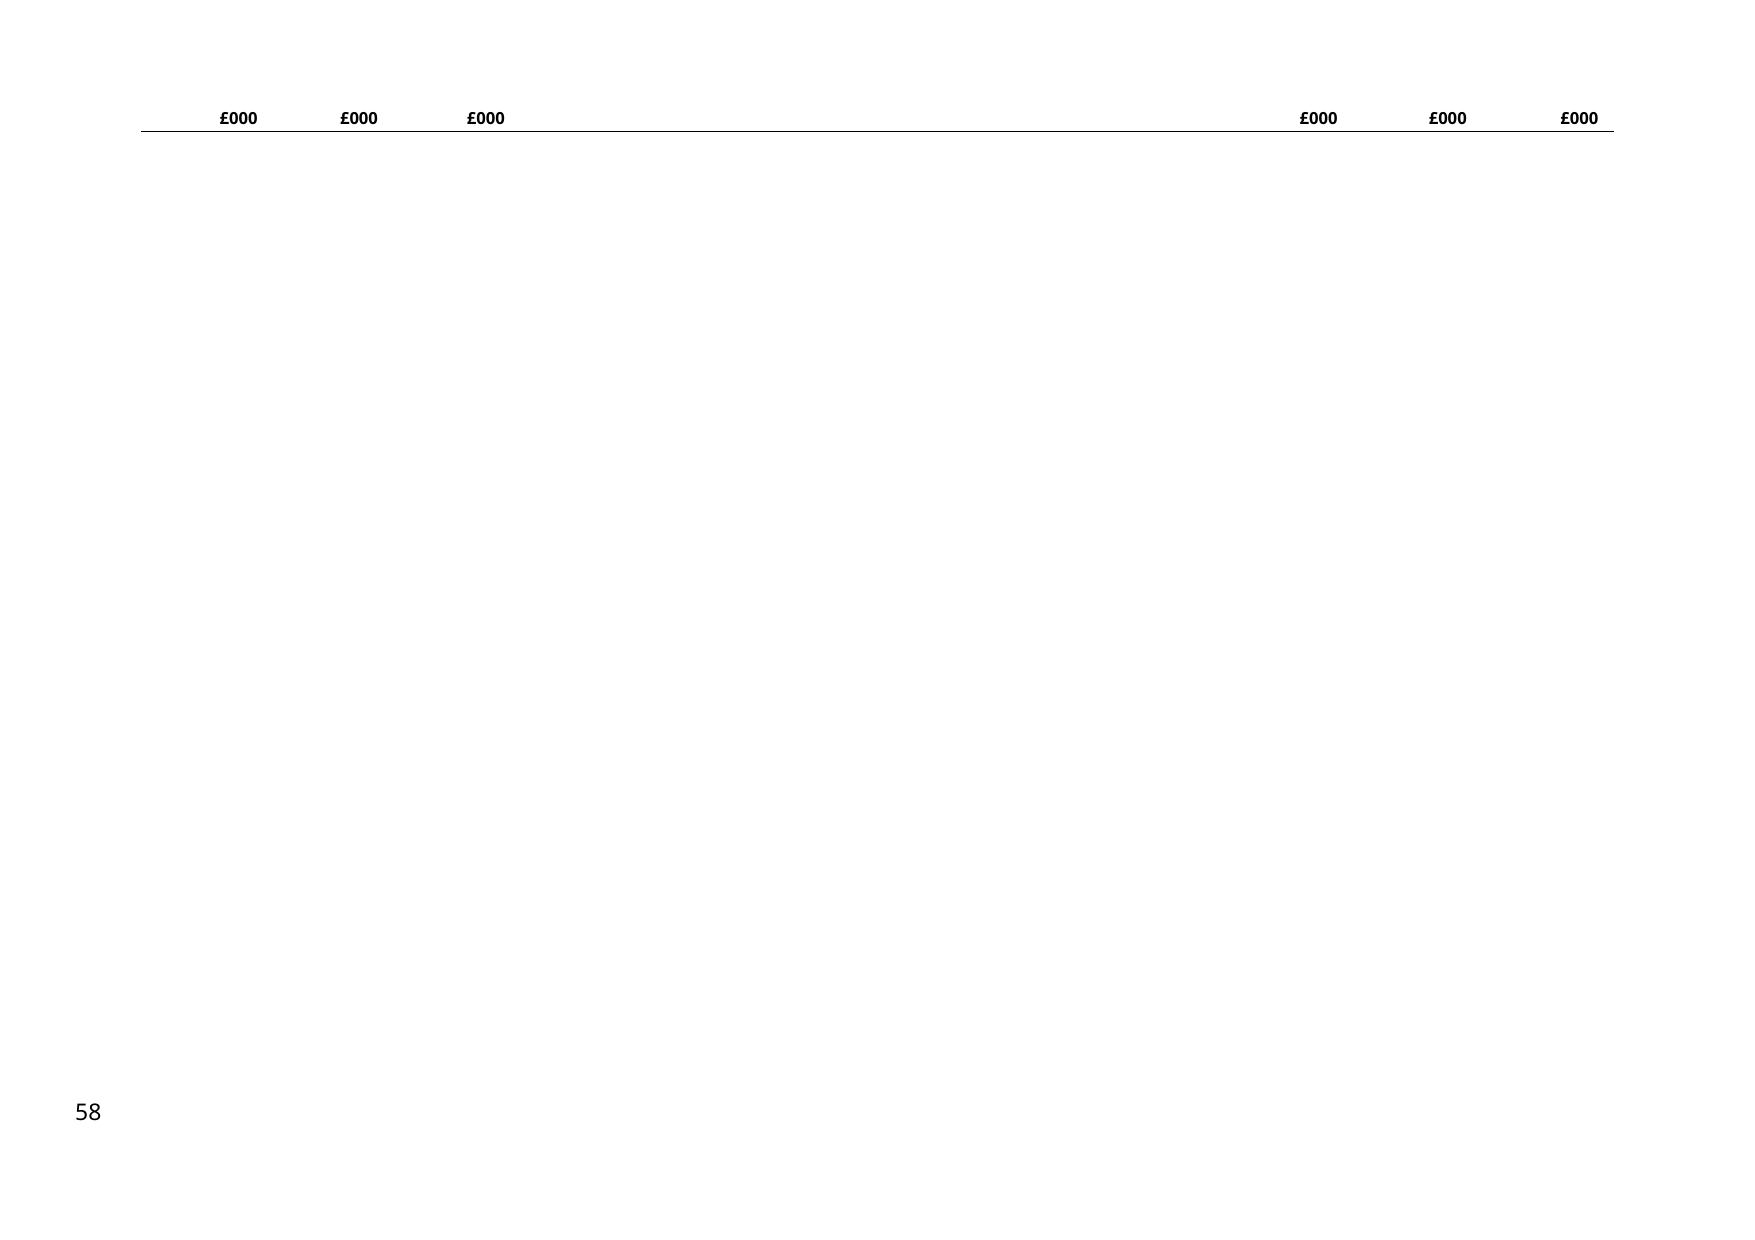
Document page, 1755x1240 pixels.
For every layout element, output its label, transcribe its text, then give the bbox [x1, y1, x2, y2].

table_header £000 [1378, 106, 1507, 131]
table_header £000 [289, 106, 427, 131]
table_header £000 [1507, 106, 1614, 131]
table_header £000 [141, 106, 289, 131]
table_header [611, 106, 1267, 131]
table_header £000 [1267, 106, 1378, 131]
table_header £000 [427, 106, 551, 131]
table_header [551, 106, 611, 131]
